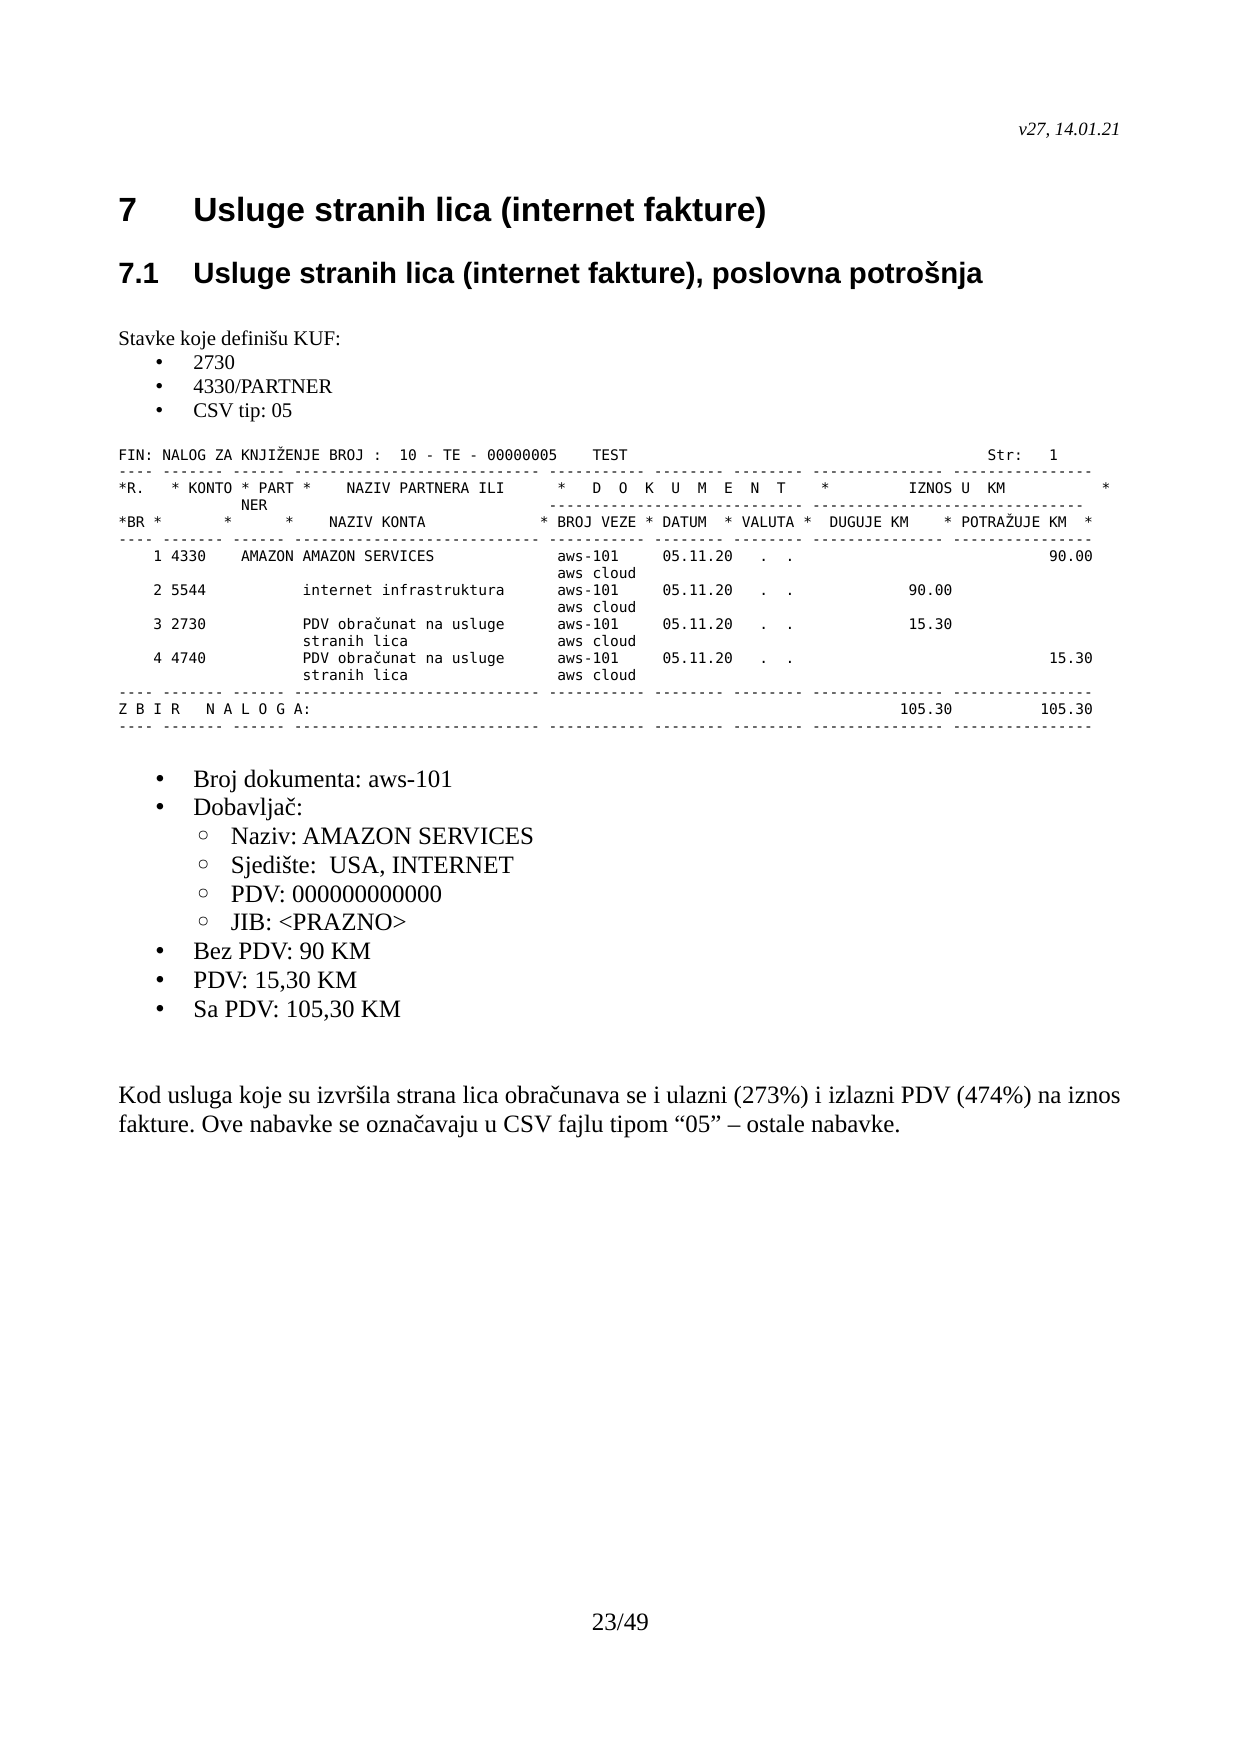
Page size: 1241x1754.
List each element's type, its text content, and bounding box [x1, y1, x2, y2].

text 4 4740 PDV obračunat na usluge aws-101 05.11.20 . . 15.30 [118, 650, 1122, 667]
text 3 2730 PDV obračunat na usluge aws-101 05.11.20 . . 15.30 [118, 616, 1122, 633]
text ---- ------- ------ ---------------------------- ----------- -------- -------- --------------- ---------------- [118, 463, 1122, 480]
list Bez PDV: 90 KM [156, 936, 1122, 965]
list Naziv: AMAZON SERVICES [193, 821, 1122, 850]
list Dobavljač: [156, 792, 1122, 821]
list Broj dokumenta: aws-101 [156, 764, 1122, 792]
list PDV: 15,30 KM [156, 965, 1122, 994]
list PDV: 000000000000 [193, 879, 1122, 907]
text ---- ------- ------ ---------------------------- ----------- -------- -------- --------------- ---------------- [118, 531, 1122, 548]
list 2730 [156, 350, 1122, 374]
text stranih lica aws cloud [118, 633, 1122, 650]
text ---- ------- ------ ---------------------------- ----------- -------- -------- --------------- ---------------- [118, 718, 1122, 735]
text ---- ------- ------ ---------------------------- ----------- -------- -------- --------------- ---------------- [118, 684, 1122, 701]
list CSV tip: 05 [156, 398, 1122, 422]
text FIN: NALOG ZA KNJIŽENJE BROJ : 10 - TE - 00000005 TEST Str: 1 [118, 446, 1122, 463]
text aws cloud [118, 599, 1122, 616]
list Sa PDV: 105,30 KM [156, 994, 1122, 1022]
text Kod usluga koje su izvršila strana lica obračunava se i ulazni (273%) i izlazni PDV (474%) na iznos fakture. Ove nabavke se označavaju u CSV fajlu tipom “05” – ostale nabavke. [118, 1080, 1122, 1137]
text NER ----------------------------- ------------------------------- [118, 497, 1122, 514]
text *BR * * * NAZIV KONTA * BROJ VEZE * DATUM * VALUTA * DUGUJE KM * POTRAŽUJE KM * [118, 514, 1122, 531]
subtitle Usluge stranih lica (internet fakture) [118, 190, 1122, 229]
text Stavke koje definišu KUF: [118, 326, 1122, 350]
text 1 4330 AMAZON AMAZON SERVICES aws-101 05.11.20 . . 90.00 [118, 548, 1122, 565]
list 4330/PARTNER [156, 374, 1122, 398]
text 2 5544 internet infrastruktura aws-101 05.11.20 . . 90.00 [118, 582, 1122, 599]
text aws cloud [118, 565, 1122, 582]
text Z B I R N A L O G A: 105.30 105.30 [118, 701, 1122, 718]
list JIB: <PRAZNO> [193, 907, 1122, 936]
text stranih lica aws cloud [118, 667, 1122, 684]
list Sjedište: USA, INTERNET [193, 850, 1122, 879]
text *R. * KONTO * PART * NAZIV PARTNERA ILI * D O K U M E N T * IZNOS U KM * [118, 480, 1122, 497]
subtitle Usluge stranih lica (internet fakture), poslovna potrošnja [118, 256, 1122, 289]
